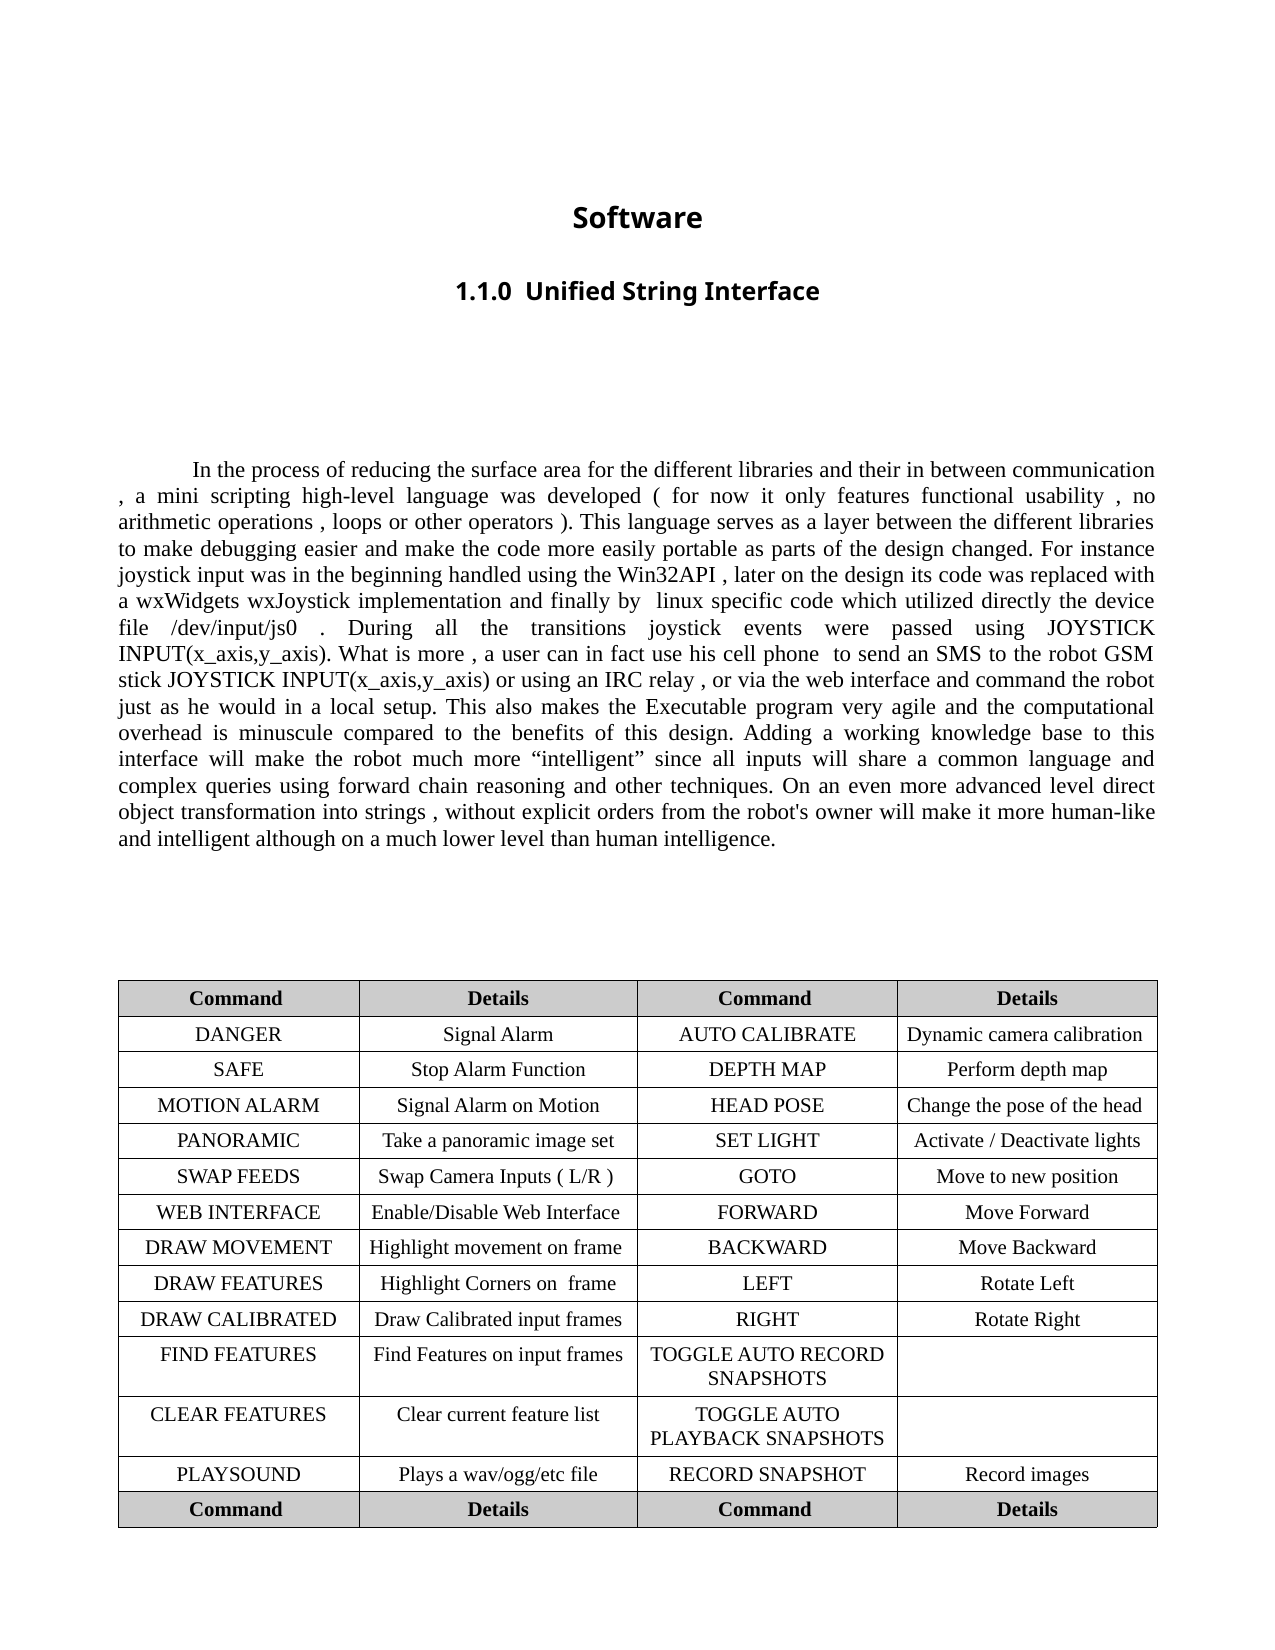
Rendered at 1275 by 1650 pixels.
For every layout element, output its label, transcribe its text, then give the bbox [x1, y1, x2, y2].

table_cell SAFE [119, 1052, 359, 1087]
table_cell DRAW MOVEMENT [119, 1230, 359, 1265]
table_cell [898, 1397, 1157, 1456]
table_cell Details [360, 1492, 637, 1527]
table_header Details [360, 981, 637, 1016]
table_cell Change the pose of the head [898, 1088, 1157, 1122]
table_cell Details [898, 1492, 1157, 1527]
table_cell Command [638, 1492, 897, 1527]
table_cell Draw Calibrated input frames [360, 1302, 637, 1336]
table_cell Clear current feature list [360, 1397, 637, 1456]
table_cell DANGER [119, 1017, 359, 1051]
table_cell RIGHT [638, 1302, 897, 1336]
table_cell Move Forward [898, 1195, 1157, 1229]
table_cell Enable/Disable Web Interface [360, 1195, 637, 1229]
table_cell Command [119, 1492, 359, 1527]
table_cell CLEAR FEATURES [119, 1397, 359, 1456]
table_cell PANORAMIC [119, 1124, 359, 1158]
table_cell SET LIGHT [638, 1124, 897, 1158]
table_cell TOGGLE AUTO RECORD SNAPSHOTS [638, 1337, 897, 1396]
table_cell FIND FEATURES [119, 1337, 359, 1396]
table_cell DRAW FEATURES [119, 1266, 359, 1301]
table_header Command [119, 981, 359, 1016]
table_cell GOTO [638, 1159, 897, 1194]
table_cell Plays a wav/ogg/etc file [360, 1457, 637, 1491]
table_cell TOGGLE AUTO PLAYBACK SNAPSHOTS [638, 1397, 897, 1456]
table_cell Dynamic camera calibration [898, 1017, 1157, 1051]
table_cell PLAYSOUND [119, 1457, 359, 1491]
table_cell Take a panoramic image set [360, 1124, 637, 1158]
table_cell Highlight Corners on frame [360, 1266, 637, 1301]
table_cell Activate / Deactivate lights [898, 1124, 1157, 1158]
table_cell HEAD POSE [638, 1088, 897, 1122]
table_cell AUTO CALIBRATE [638, 1017, 897, 1051]
table_cell Move Backward [898, 1230, 1157, 1265]
table_cell FORWARD [638, 1195, 897, 1229]
table_cell LEFT [638, 1266, 897, 1301]
table_cell DRAW CALIBRATED [119, 1302, 359, 1336]
table_cell Find Features on input frames [360, 1337, 637, 1396]
text 1.1.0 Unified String Interface [118, 274, 1157, 308]
table_cell Signal Alarm [360, 1017, 637, 1051]
table_cell Perform depth map [898, 1052, 1157, 1087]
table_cell [898, 1337, 1157, 1396]
table_cell WEB INTERFACE [119, 1195, 359, 1229]
table_cell Rotate Left [898, 1266, 1157, 1301]
text Software [118, 197, 1157, 237]
table_header Command [638, 981, 897, 1016]
table_cell BACKWARD [638, 1230, 897, 1265]
table_cell Rotate Right [898, 1302, 1157, 1336]
table_cell DEPTH MAP [638, 1052, 897, 1087]
table_cell MOTION ALARM [119, 1088, 359, 1122]
table_cell Move to new position [898, 1159, 1157, 1194]
table_cell Highlight movement on frame [360, 1230, 637, 1265]
table_cell Record images [898, 1457, 1157, 1491]
table_cell RECORD SNAPSHOT [638, 1457, 897, 1491]
table_cell Stop Alarm Function [360, 1052, 637, 1087]
table_cell Swap Camera Inputs ( L/R ) [360, 1159, 637, 1194]
table_cell SWAP FEEDS [119, 1159, 359, 1194]
text In the process of reducing the surface area for the different libraries and their in between communication , a mini scripting high-level language was developed ( for now it only features functional usability , no arithmetic operations , loops or other operators ). This language serves as a layer between the different libraries to make debugging easier and make the code more easily portable as parts of the design changed. For instance joystick input was in the beginning handled using the Win32API , later on the design its code was replaced with a wxWidgets wxJoystick implementation and finally by linux specific code which utilized directly the device file /dev/input/js0 . During all the transitions joystick events were passed using JOYSTICK INPUT(x_axis,y_axis). What is more , a user can in fact use his cell phone to send an SMS to the robot GSM stick JOYSTICK INPUT(x_axis,y_axis) or using an IRC relay , or via the web interface and command the robot just as he would in a local setup. This also makes the Executable program very agile and the computational overhead is minuscule compared to the benefits of this design. Adding a working knowledge base to this interface will make the robot much more “intelligent” since all inputs will share a common language and complex queries using forward chain reasoning and other techniques. On an even more advanced level direct object transformation into strings , without explicit orders from the robot's owner will make it more human-like and intelligent although on a much lower level than human intelligence. [118, 456, 1157, 851]
table_cell Signal Alarm on Motion [360, 1088, 637, 1122]
table_header Details [898, 981, 1157, 1016]
